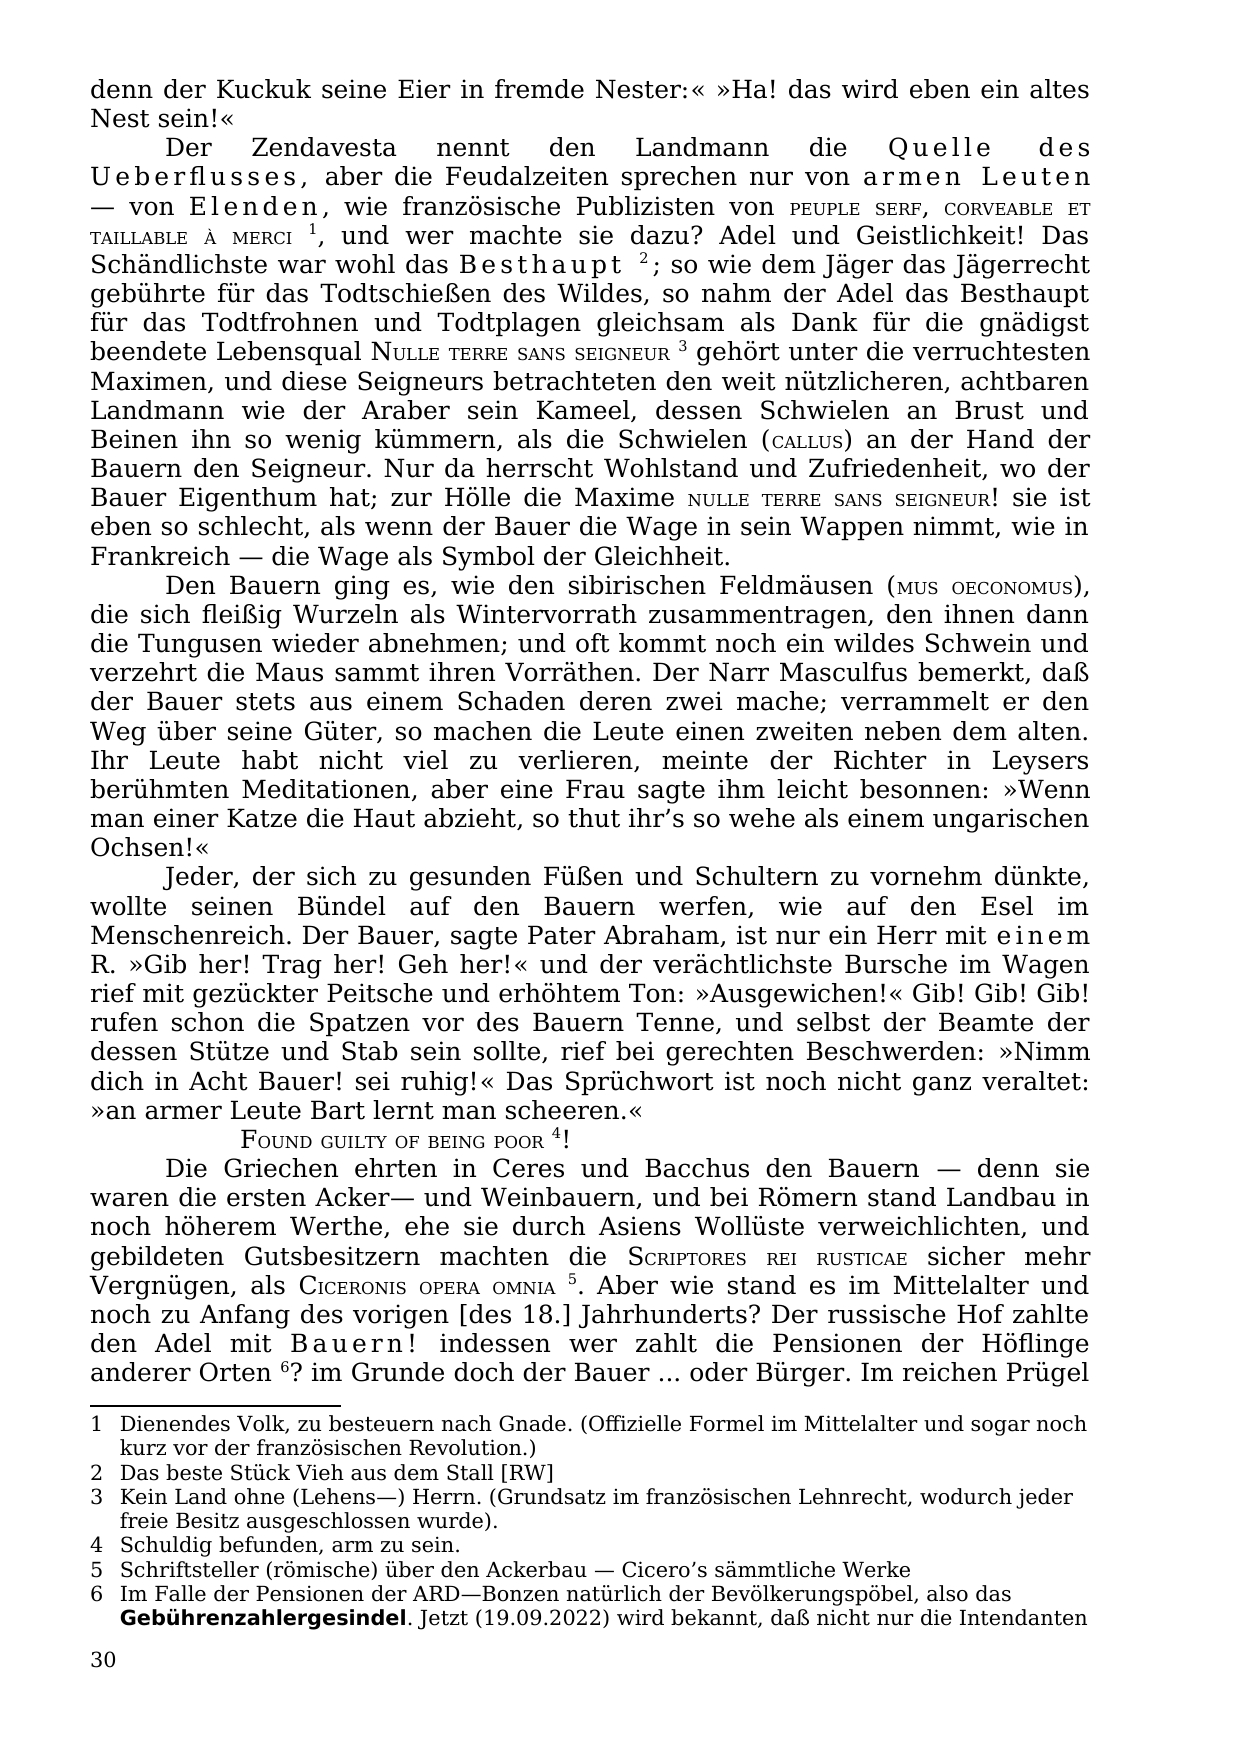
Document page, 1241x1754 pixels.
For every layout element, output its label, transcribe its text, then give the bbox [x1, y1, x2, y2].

text Die Griechen ehrten in Ceres und Bacchus den Bauern — denn sie waren die ersten Acker— und Weinbauern, und bei Römern stand Landbau in noch höherem Werthe, ehe sie durch Asiens Wollüste verweichlichten, und gebildeten Gutsbesitzern machten die Scriptores rei rusticae sicher mehr Vergnügen, als Ciceronis opera omnia . Aber wie stand es im Mittelalter und noch zu Anfang des vorigen [des 18.] Jahrhunderts? Der russische Hof zahlte den Adel mit Bauern! indessen wer zahlt die Pensionen der Höflinge anderer Orten ? im Grunde doch der Bauer ... oder Bürger. Im reichen Prügel [90, 1154, 1091, 1387]
text Das beste Stück Vieh aus dem Stall [RW] [90, 1461, 1091, 1485]
text denn der Kuckuk seine Eier in fremde Nester:« »Ha! das wird eben ein altes Nest sein!« [90, 75, 1091, 133]
text Schuldig befunden, arm zu sein. [90, 1533, 1091, 1558]
text Kein Land ohne (Lehens—) Herrn. (Grundsatz im französischen Lehnrecht, wodurch jeder freie Besitz ausgeschlossen wurde). [90, 1485, 1091, 1533]
text Jeder, der sich zu gesunden Füßen und Schultern zu vornehm dünkte, wollte seinen Bündel auf den Bauern werfen, wie auf den Esel im Menschenreich. Der Bauer, sagte Pater Abraham, ist nur ein Herr mit einem R. »Gib her! Trag her! Geh her!« und der verächtlichste Bursche im Wagen rief mit gezückter Peitsche und erhöhtem Ton: »Ausgewichen!« Gib! Gib! Gib! rufen schon die Spatzen vor des Bauern Tenne, und selbst der Beamte der dessen Stütze und Stab sein sollte, rief bei gerechten Beschwerden: »Nimm dich in Acht Bauer! sei ruhig!« Das Sprüchwort ist noch nicht ganz veraltet: »an armer Leute Bart lernt man scheeren.« [90, 862, 1091, 1125]
text Im Falle der Pensionen der ARD—Bonzen natürlich der Bevölkerungspöbel, also das Gebührenzahlergesindel. Jetzt (19.09.2022) wird bekannt, daß nicht nur die Intendanten [90, 1582, 1091, 1631]
text Schriftsteller (römische) über den Ackerbau — Cicero’s sämmtliche Werke [90, 1558, 1091, 1582]
text Found guilty of being poor ! [240, 1125, 1091, 1154]
text Den Bauern ging es, wie den sibirischen Feldmäusen (mus oeconomus), die sich fleißig Wurzeln als Wintervorrath zusammentragen, den ihnen dann die Tungusen wieder abnehmen; und oft kommt noch ein wildes Schwein und verzehrt die Maus sammt ihren Vorräthen. Der Narr Masculfus bemerkt, daß der Bauer stets aus einem Schaden deren zwei mache; verrammelt er den Weg über seine Güter, so machen die Leute einen zweiten neben dem alten. Ihr Leute habt nicht viel zu verlieren, meinte der Richter in Leysers berühmten Meditationen, aber eine Frau sagte ihm leicht besonnen: »Wenn man einer Katze die Haut abzieht, so thut ihr’s so wehe als einem ungarischen Ochsen!« [90, 571, 1091, 862]
text Der Zendavesta nennt den Landmann die Quelle des Ueberflusses, aber die Feudalzeiten sprechen nur von armen Leuten — von Elenden, wie französische Publizisten von peuple serf, corveable et taillable à merci , und wer machte sie dazu? Adel und Geistlichkeit! Das Schändlichste war wohl das Besthaupt ; so wie dem Jäger das Jägerrecht gebührte für das Todtschießen des Wildes, so nahm der Adel das Besthaupt für das Todtfrohnen und Todtplagen gleichsam als Dank für die gnädigst beendete Lebensqual Nulle terre sans seigneur gehört unter die verruchtesten Maximen, und diese Seigneurs betrachteten den weit nützlicheren, achtbaren Landmann wie der Araber sein Kameel, dessen Schwielen an Brust und Beinen ihn so wenig kümmern, als die Schwielen (callus) an der Hand der Bauern den Seigneur. Nur da herrscht Wohlstand und Zufriedenheit, wo der Bauer Eigenthum hat; zur Hölle die Maxime nulle terre sans seigneur! sie ist eben so schlecht, als wenn der Bauer die Wage in sein Wappen nimmt, wie in Frankreich — die Wage als Symbol der Gleichheit. [90, 133, 1091, 571]
text Dienendes Volk, zu besteuern nach Gnade. (Offizielle Formel im Mittelalter und sogar noch kurz vor der französischen Revolution.) [90, 1412, 1091, 1461]
